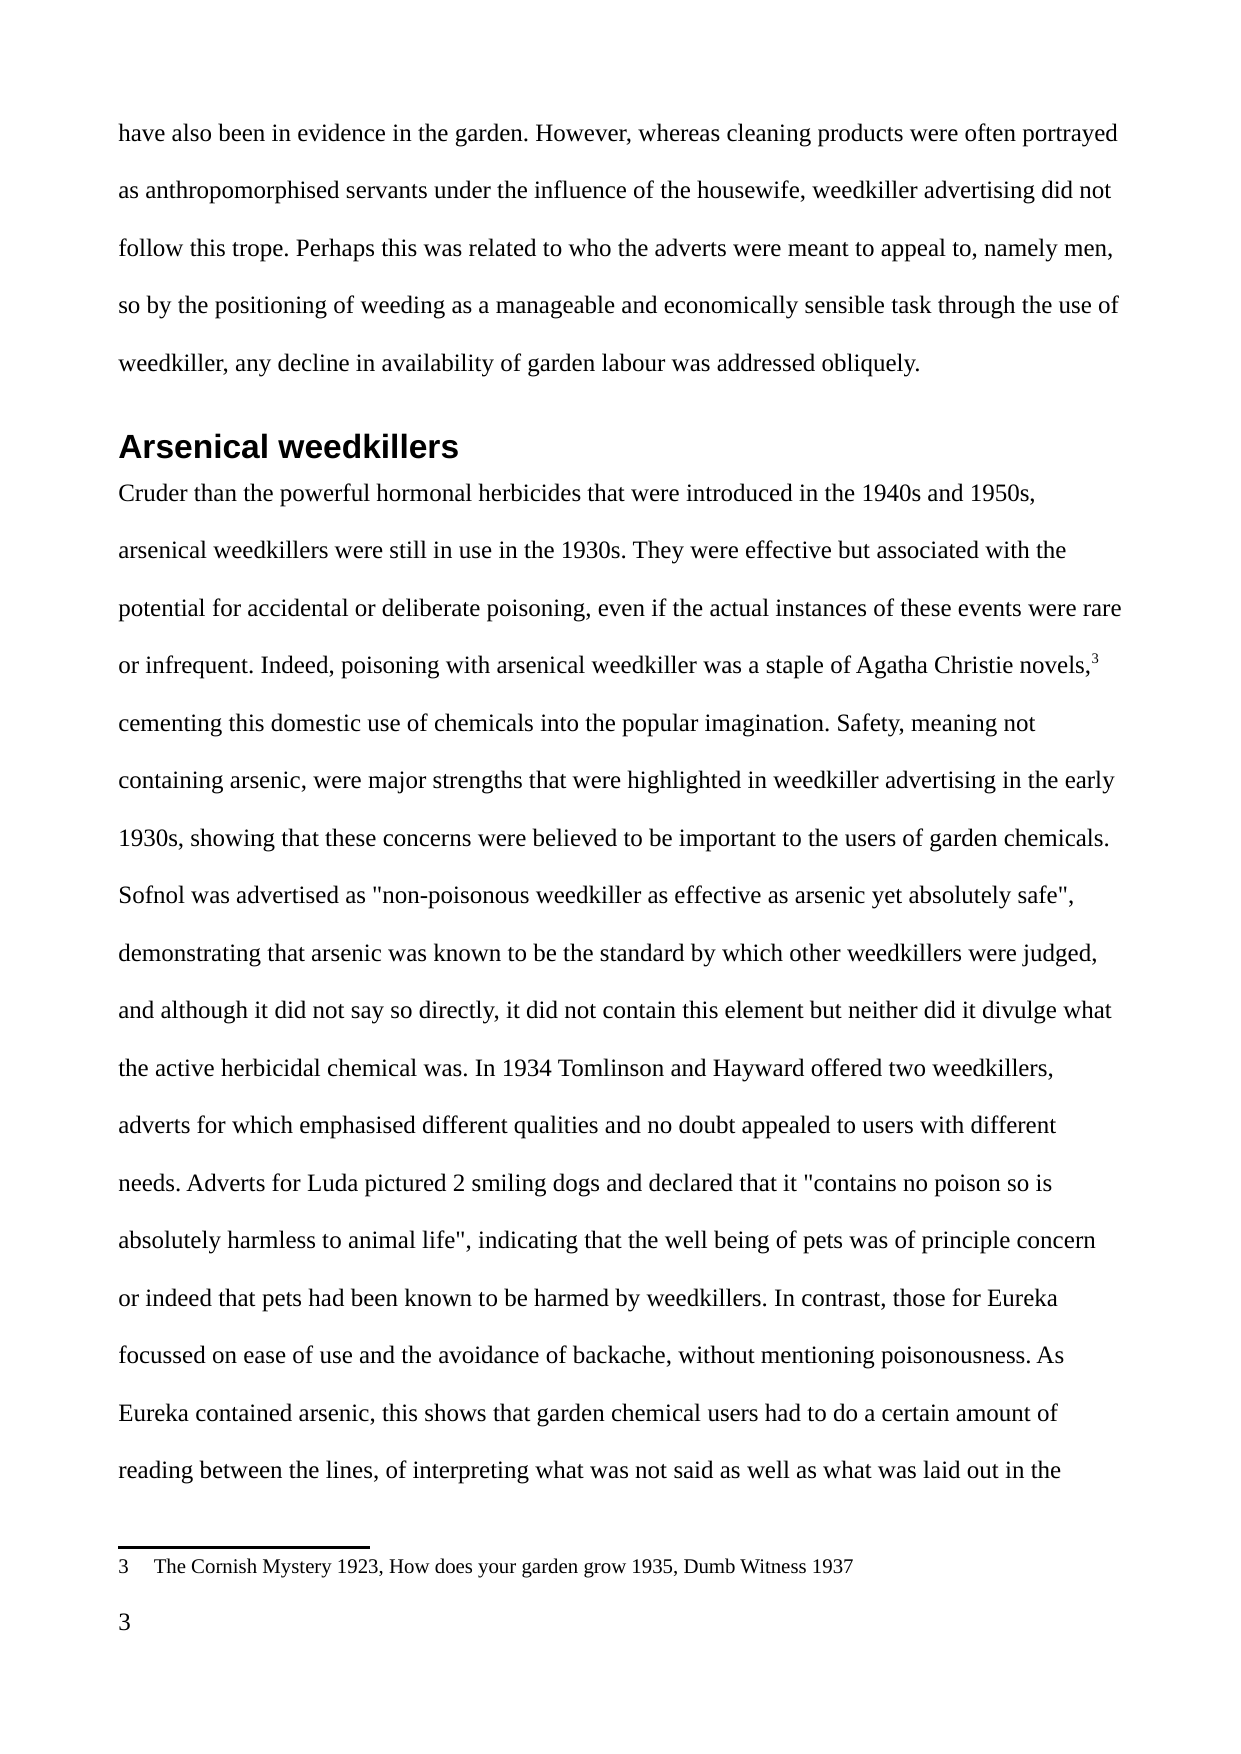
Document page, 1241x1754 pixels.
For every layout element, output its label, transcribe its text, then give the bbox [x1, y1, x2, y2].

text Cruder than the powerful hormonal herbicides that were introduced in the 1940s and 1950s, arsenical weedkillers were still in use in the 1930s. They were effective but associated with the potential for accidental or deliberate poisoning, even if the actual instances of these events were rare or infrequent. Indeed, poisoning with arsenical weedkiller was a staple of Agatha Christie novels, cementing this domestic use of chemicals into the popular imagination. Safety, meaning not containing arsenic, were major strengths that were highlighted in weedkiller advertising in the early 1930s, showing that these concerns were believed to be important to the users of garden chemicals. Sofnol was advertised as "non-poisonous weedkiller as effective as arsenic yet absolutely safe", demonstrating that arsenic was known to be the standard by which other weedkillers were judged, and although it did not say so directly, it did not contain this element but neither did it divulge what the active herbicidal chemical was. In 1934 Tomlinson and Hayward offered two weedkillers, adverts for which emphasised different qualities and no doubt appealed to users with different needs. Adverts for Luda pictured 2 smiling dogs and declared that it "contains no poison so is absolutely harmless to animal life", indicating that the well being of pets was of principle concern or indeed that pets had been known to be harmed by weedkillers. In contrast, those for Eureka focussed on ease of use and the avoidance of backache, without mentioning poisonousness. As Eureka contained arsenic, this shows that garden chemical users had to do a certain amount of reading between the lines, of interpreting what was not said as well as what was laid out in the [118, 478, 1122, 1484]
text The Cornish Mystery 1923, How does your garden grow 1935, Dumb Witness 1937 [118, 1553, 1122, 1578]
subtitle Arsenical weedkillers [118, 426, 1122, 465]
text have also been in evidence in the garden. However, whereas cleaning products were often portrayed as anthropomorphised servants under the influence of the housewife, weedkiller advertising did not follow this trope. Perhaps this was related to who the adverts were meant to appeal to, namely men, so by the positioning of weeding as a manageable and economically sensible task through the use of weedkiller, any decline in availability of garden labour was addressed obliquely. [118, 118, 1122, 377]
